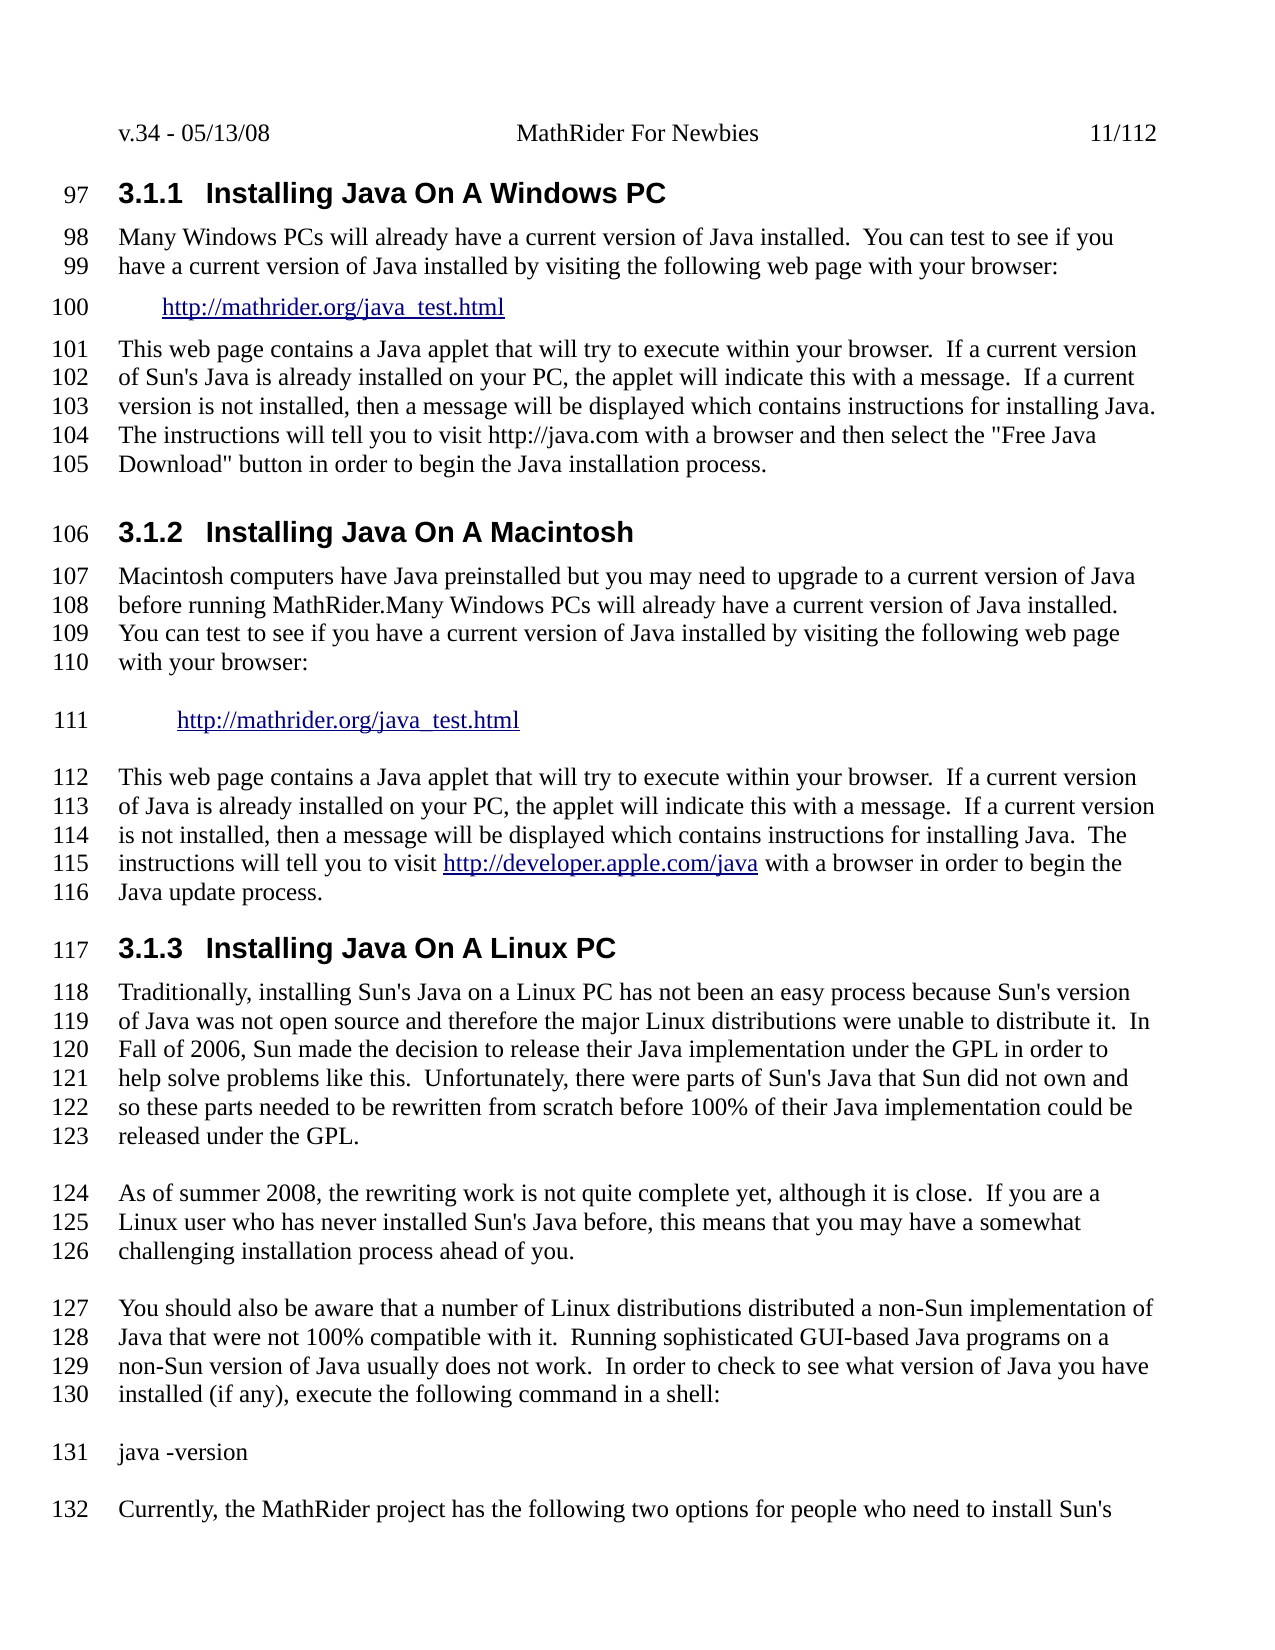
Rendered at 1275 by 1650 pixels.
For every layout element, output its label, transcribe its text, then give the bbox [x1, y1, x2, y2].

text Currently, the MathRider project has the following two options for people who need to install Sun's [118, 1494, 1157, 1523]
text Macintosh computers have Java preinstalled but you may need to upgrade to a current version of Java before running MathRider.Many Windows PCs will already have a current version of Java installed. You can test to see if you have a current version of Java installed by visiting the following web page with your browser: [118, 561, 1157, 676]
text java -version [118, 1437, 1157, 1466]
text This web page contains a Java applet that will try to execute within your browser. If a current version of Sun's Java is already installed on your PC, the applet will indicate this with a message. If a current version is not installed, then a message will be displayed which contains instructions for installing Java. The instructions will tell you to visit http://java.com with a browser and then select the "Free Java Download" button in order to begin the Java installation process. [118, 334, 1157, 477]
text http://mathrider.org/java_test.html [177, 705, 1157, 733]
text You should also be aware that a number of Linux distributions distributed a non-Sun implementation of Java that were not 100% compatible with it. Running sophisticated GUI-based Java programs on a non-Sun version of Java usually does not work. In order to check to see what version of Java you have installed (if any), execute the following command in a shell: [118, 1293, 1157, 1408]
text Traditionally, installing Sun's Java on a Linux PC has not been an easy process because Sun's version of Java was not open source and therefore the major Linux distributions were unable to distribute it. In Fall of 2006, Sun made the decision to release their Java implementation under the GPL in order to help solve problems like this. Unfortunately, there were parts of Sun's Java that Sun did not own and so these parts needed to be rewritten from scratch before 100% of their Java implementation could be released under the GPL. [118, 977, 1157, 1149]
text Many Windows PCs will already have a current version of Java installed. You can test to see if you have a current version of Java installed by visiting the following web page with your browser: [118, 222, 1157, 280]
subtitle Installing Java On A Linux PC [118, 931, 1157, 964]
text This web page contains a Java applet that will try to execute within your browser. If a current version of Java is already installed on your PC, the applet will indicate this with a message. If a current version is not installed, then a message will be displayed which contains instructions for installing Java. The instructions will tell you to visit http://developer.apple.com/java with a browser in order to begin the Java update process. [118, 762, 1157, 906]
text http://mathrider.org/java_test.html [162, 292, 1157, 321]
subtitle Installing Java On A Macintosh [118, 515, 1157, 548]
text As of summer 2008, the rewriting work is not quite complete yet, although it is close. If you are a Linux user who has never installed Sun's Java before, this means that you may have a somewhat challenging installation process ahead of you. [118, 1178, 1157, 1264]
subtitle Installing Java On A Windows PC [118, 176, 1157, 210]
